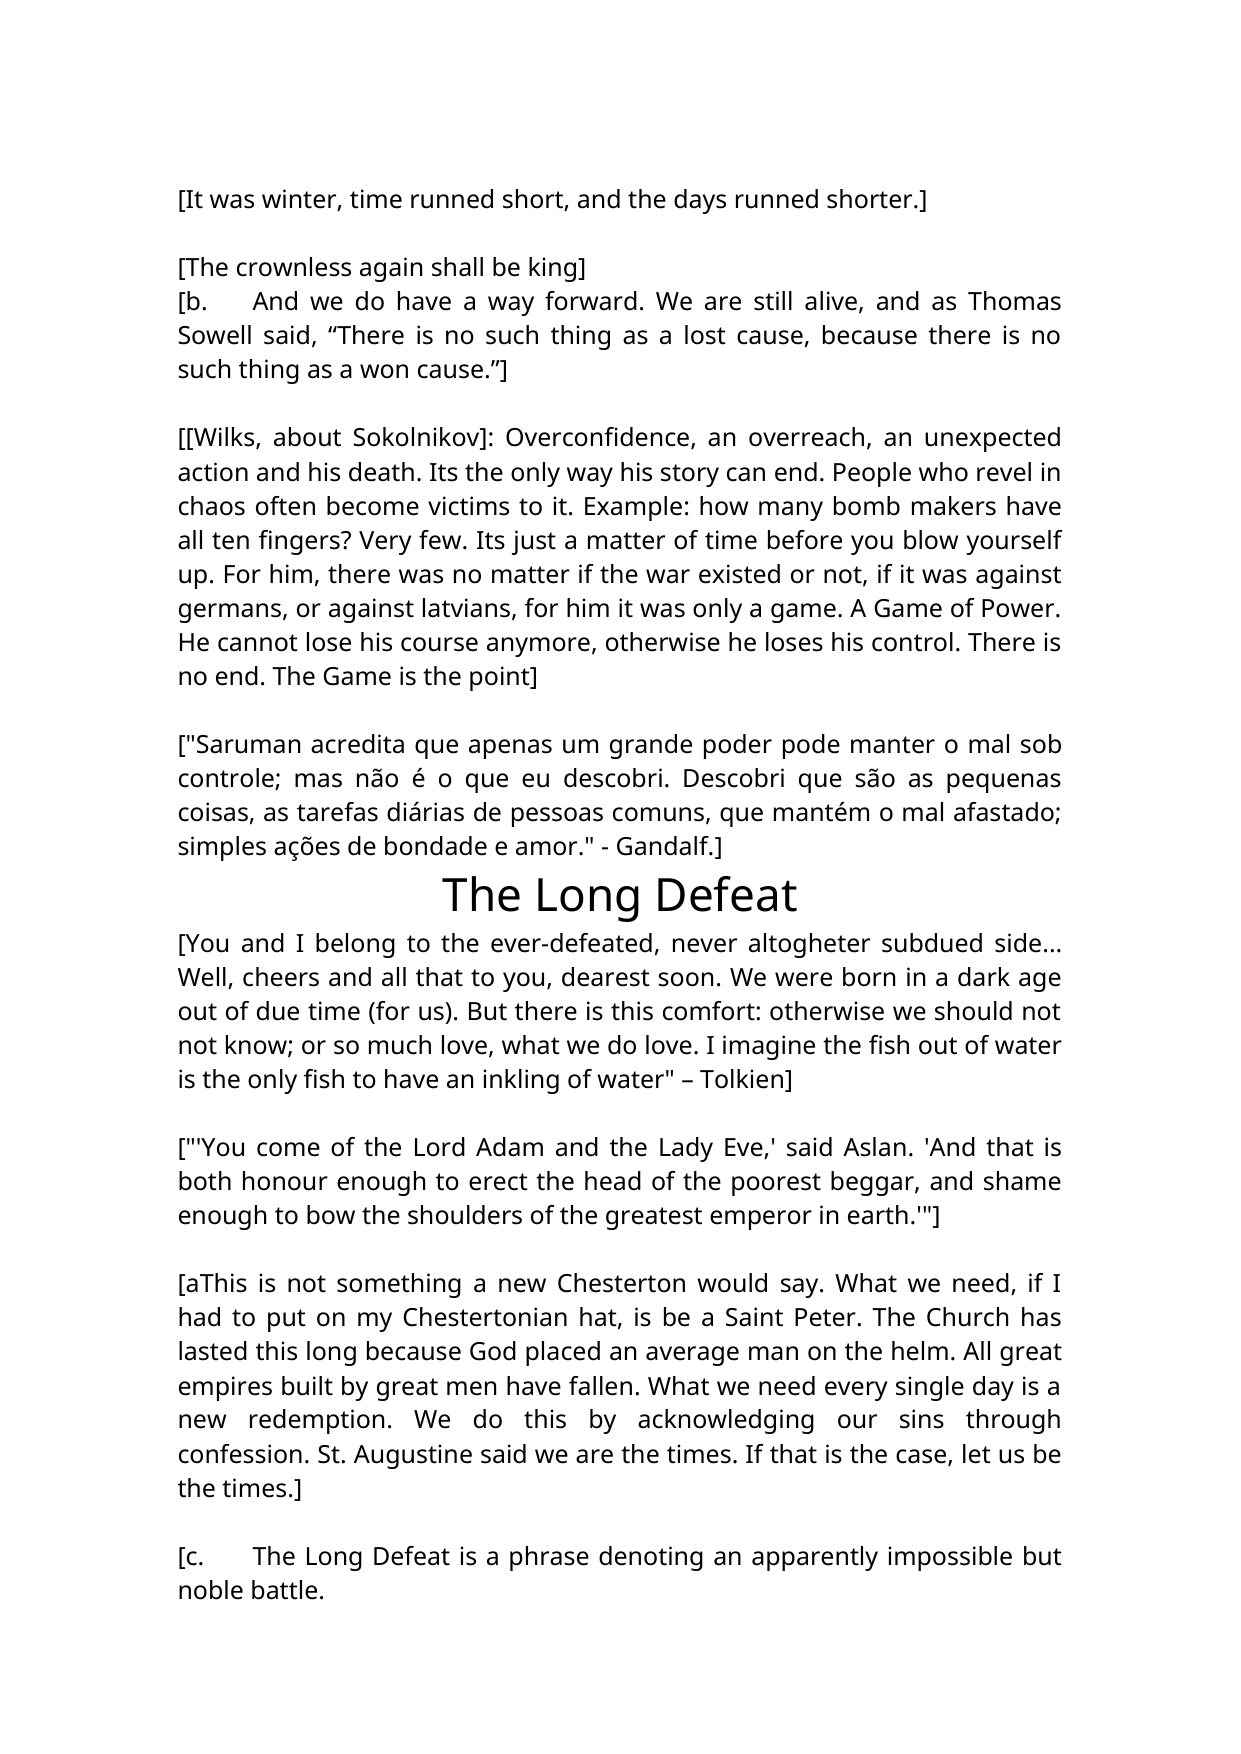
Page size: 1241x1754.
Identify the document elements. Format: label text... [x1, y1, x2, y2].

text [You and I belong to the ever-defeated, never altogheter subdued side... Well, cheers and all that to you, dearest soon. We were born in a dark age out of due time (for us). But there is this comfort: otherwise we should not not know; or so much love, what we do love. I imagine the fish out of water is the only fish to have an inkling of water" – Tolkien] [177, 925, 1063, 1096]
text [b. And we do have a way forward. We are still alive, and as Thomas Sowell said, “There is no such thing as a lost cause, because there is no such thing as a won cause.”] [177, 284, 1063, 386]
text ["'You come of the Lord Adam and the Lady Eve,' said Aslan. 'And that is both honour enough to erect the head of the poorest beggar, and shame enough to bow the shoulders of the greatest emperor in earth.'"] [177, 1130, 1063, 1232]
text [The crownless again shall be king] [177, 250, 1063, 284]
subtitle The Long Defeat [177, 863, 1063, 925]
text [c. The Long Defeat is a phrase denoting an apparently impossible but noble battle. [177, 1538, 1063, 1607]
text ["Saruman acredita que apenas um grande poder pode manter o mal sob controle; mas não é o que eu descobri. Descobri que são as pequenas coisas, as tarefas diárias de pessoas comuns, que mantém o mal afastado; simples ações de bondade e amor." - Gandalf.] [177, 727, 1063, 863]
text [aThis is not something a new Chesterton would say. What we need, if I had to put on my Chestertonian hat, is be a Saint Peter. The Church has lasted this long because God placed an average man on the helm. All great empires built by great men have fallen. What we need every single day is a new redemption. We do this by acknowledging our sins through confession. St. Augustine said we are the times. If that is the case, let us be the times.] [177, 1266, 1063, 1504]
text [[Wilks, about Sokolnikov]: Overconfidence, an overreach, an unexpected action and his death. Its the only way his story can end. People who revel in chaos often become victims to it. Example: how many bomb makers have all ten fingers? Very few. Its just a matter of time before you blow yourself up. For him, there was no matter if the war existed or not, if it was against germans, or against latvians, for him it was only a game. A Game of Power. He cannot lose his course anymore, otherwise he loses his control. There is no end. The Game is the point] [177, 420, 1063, 693]
text [It was winter, time runned short, and the days runned shorter.] [177, 182, 1063, 216]
